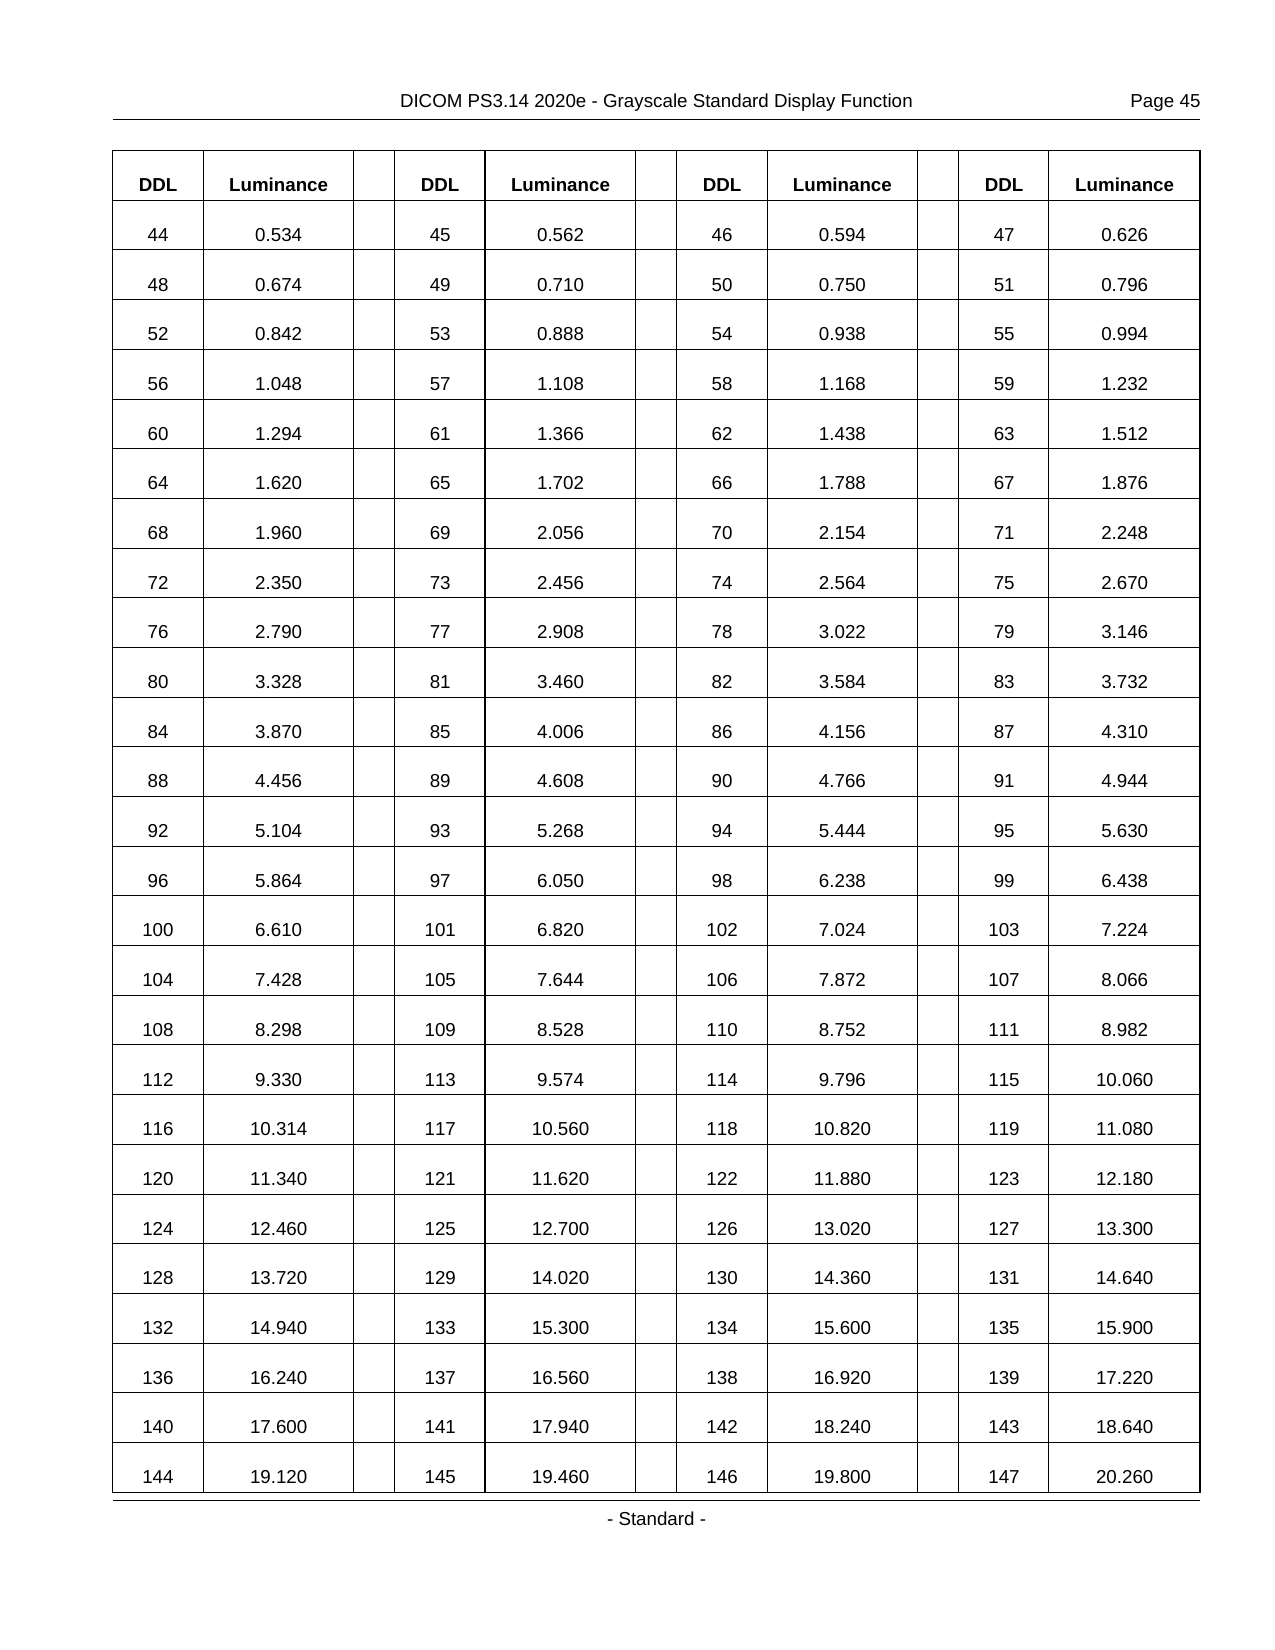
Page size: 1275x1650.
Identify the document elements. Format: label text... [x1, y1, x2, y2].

table_cell 10.560 [486, 1095, 635, 1144]
table_cell 145 [395, 1443, 484, 1492]
table_cell [354, 896, 394, 945]
table_cell 144 [113, 1443, 203, 1492]
table_cell 83 [959, 648, 1048, 697]
table_cell 13.020 [768, 1195, 917, 1243]
table_cell 51 [959, 250, 1048, 299]
table_cell 15.300 [486, 1294, 635, 1342]
table_header DDL [395, 151, 484, 200]
table_cell [636, 797, 676, 846]
table_cell [636, 847, 676, 895]
table_cell [918, 648, 958, 697]
table_cell 58 [677, 350, 767, 398]
table_cell 4.608 [486, 747, 635, 796]
table_cell 3.460 [486, 648, 635, 697]
table_cell 114 [677, 1045, 767, 1094]
table_cell [354, 996, 394, 1044]
table_cell 14.640 [1049, 1244, 1199, 1293]
table_cell 52 [113, 300, 203, 349]
table_cell [918, 1294, 958, 1342]
table_header DDL [959, 151, 1048, 200]
table_cell 123 [959, 1145, 1048, 1193]
table_cell 19.120 [204, 1443, 353, 1492]
table_cell 6.610 [204, 896, 353, 945]
table_cell 92 [113, 797, 203, 846]
table_cell 147 [959, 1443, 1048, 1492]
table_cell 11.080 [1049, 1095, 1199, 1144]
table_cell [918, 1244, 958, 1293]
table_cell 1.048 [204, 350, 353, 398]
table_header [354, 151, 394, 200]
table_cell 59 [959, 350, 1048, 398]
table_cell [354, 1145, 394, 1193]
table_cell [918, 1443, 958, 1492]
table_cell 108 [113, 996, 203, 1044]
table_cell [354, 499, 394, 547]
table_cell [354, 946, 394, 995]
table_cell 7.428 [204, 946, 353, 995]
table_cell 0.994 [1049, 300, 1199, 349]
table_cell 49 [395, 250, 484, 299]
table_cell 2.154 [768, 499, 917, 547]
table_cell 1.788 [768, 449, 917, 498]
table_header Luminance [768, 151, 917, 200]
table_cell 78 [677, 598, 767, 647]
table_cell 118 [677, 1095, 767, 1144]
table_cell 19.460 [486, 1443, 635, 1492]
table_cell 14.360 [768, 1244, 917, 1293]
table_cell 99 [959, 847, 1048, 895]
table_cell 1.620 [204, 449, 353, 498]
table_cell 3.146 [1049, 598, 1199, 647]
table_cell 137 [395, 1344, 484, 1392]
table_cell 1.366 [486, 400, 635, 448]
table_cell 101 [395, 896, 484, 945]
table_cell 5.630 [1049, 797, 1199, 846]
table_cell [918, 1195, 958, 1243]
table_cell [636, 350, 676, 398]
table_cell 12.700 [486, 1195, 635, 1243]
table_cell [636, 1294, 676, 1342]
table_cell 6.050 [486, 847, 635, 895]
table_cell 65 [395, 449, 484, 498]
table_cell 111 [959, 996, 1048, 1044]
table_cell [354, 1393, 394, 1442]
table_cell 90 [677, 747, 767, 796]
table_cell [918, 1145, 958, 1193]
table_cell 122 [677, 1145, 767, 1193]
table_cell 7.872 [768, 946, 917, 995]
table_cell 94 [677, 797, 767, 846]
table_cell 2.456 [486, 549, 635, 597]
table_cell 14.020 [486, 1244, 635, 1293]
table_cell [918, 1095, 958, 1144]
table_cell 7.224 [1049, 896, 1199, 945]
table_cell 0.842 [204, 300, 353, 349]
table_cell [354, 449, 394, 498]
table_cell 69 [395, 499, 484, 547]
table_cell [636, 1393, 676, 1442]
table_cell 8.982 [1049, 996, 1199, 1044]
table_cell [354, 1195, 394, 1243]
table_cell 80 [113, 648, 203, 697]
table_cell [354, 300, 394, 349]
table_cell 112 [113, 1045, 203, 1094]
table_cell [918, 896, 958, 945]
table_cell [918, 499, 958, 547]
table_cell 0.938 [768, 300, 917, 349]
table_cell 46 [677, 201, 767, 249]
table_cell 11.340 [204, 1145, 353, 1193]
table_cell [918, 847, 958, 895]
table_cell 12.460 [204, 1195, 353, 1243]
table_cell 81 [395, 648, 484, 697]
table_cell 126 [677, 1195, 767, 1243]
table_cell 45 [395, 201, 484, 249]
table_cell 56 [113, 350, 203, 398]
table_cell 2.056 [486, 499, 635, 547]
table_cell [354, 847, 394, 895]
table_cell [354, 1443, 394, 1492]
table_cell 134 [677, 1294, 767, 1342]
table_cell 16.240 [204, 1344, 353, 1392]
table_cell 82 [677, 648, 767, 697]
table_cell 95 [959, 797, 1048, 846]
table_cell [636, 896, 676, 945]
table_cell 96 [113, 847, 203, 895]
table_cell [636, 598, 676, 647]
table_header Luminance [204, 151, 353, 200]
table_cell [354, 797, 394, 846]
table_cell [354, 747, 394, 796]
table_cell 93 [395, 797, 484, 846]
table_cell 17.220 [1049, 1344, 1199, 1392]
table_cell [636, 250, 676, 299]
table_cell [636, 1443, 676, 1492]
table_cell 102 [677, 896, 767, 945]
table_cell 64 [113, 449, 203, 498]
table_cell [636, 1244, 676, 1293]
table_cell 48 [113, 250, 203, 299]
table_cell 15.600 [768, 1294, 917, 1342]
table_cell [354, 598, 394, 647]
table_cell 4.310 [1049, 698, 1199, 746]
table_cell 12.180 [1049, 1145, 1199, 1193]
table_cell 0.562 [486, 201, 635, 249]
table_cell 125 [395, 1195, 484, 1243]
table_cell [636, 1045, 676, 1094]
table_cell 8.752 [768, 996, 917, 1044]
table_cell 110 [677, 996, 767, 1044]
table_cell [354, 250, 394, 299]
table_cell 10.314 [204, 1095, 353, 1144]
table_cell 113 [395, 1045, 484, 1094]
table_cell 117 [395, 1095, 484, 1144]
table_cell 9.574 [486, 1045, 635, 1094]
table_cell 3.870 [204, 698, 353, 746]
table_cell [636, 1195, 676, 1243]
table_cell [636, 400, 676, 448]
table_cell 17.600 [204, 1393, 353, 1442]
table_cell 14.940 [204, 1294, 353, 1342]
table_cell 16.560 [486, 1344, 635, 1392]
table_cell 70 [677, 499, 767, 547]
table_cell 53 [395, 300, 484, 349]
table_cell 4.006 [486, 698, 635, 746]
table_cell 13.720 [204, 1244, 353, 1293]
table_cell 17.940 [486, 1393, 635, 1442]
table_cell [636, 946, 676, 995]
table_cell [918, 250, 958, 299]
table_cell 55 [959, 300, 1048, 349]
table_header [636, 151, 676, 200]
table_cell 124 [113, 1195, 203, 1243]
table_cell 1.168 [768, 350, 917, 398]
table_cell 3.328 [204, 648, 353, 697]
table_cell 139 [959, 1344, 1048, 1392]
table_cell 50 [677, 250, 767, 299]
table_cell 54 [677, 300, 767, 349]
table_cell [918, 797, 958, 846]
table_cell 105 [395, 946, 484, 995]
table_cell [354, 1344, 394, 1392]
table_cell 1.702 [486, 449, 635, 498]
table_cell 6.438 [1049, 847, 1199, 895]
table_cell 91 [959, 747, 1048, 796]
table_cell 146 [677, 1443, 767, 1492]
table_cell [354, 549, 394, 597]
table_cell [918, 1045, 958, 1094]
table_cell 5.104 [204, 797, 353, 846]
table_cell 5.444 [768, 797, 917, 846]
table_cell [636, 698, 676, 746]
table_cell 119 [959, 1095, 1048, 1144]
table_cell 1.960 [204, 499, 353, 547]
table_cell [354, 400, 394, 448]
table_cell [354, 698, 394, 746]
table_cell 57 [395, 350, 484, 398]
table_cell 8.528 [486, 996, 635, 1044]
table_cell 120 [113, 1145, 203, 1193]
table_cell 100 [113, 896, 203, 945]
table_cell 8.298 [204, 996, 353, 1044]
table_cell 104 [113, 946, 203, 995]
table_cell 20.260 [1049, 1443, 1199, 1492]
table_cell 115 [959, 1045, 1048, 1094]
table_cell 130 [677, 1244, 767, 1293]
table_cell 86 [677, 698, 767, 746]
table_cell 4.766 [768, 747, 917, 796]
table_cell 9.330 [204, 1045, 353, 1094]
table_cell 60 [113, 400, 203, 448]
table_cell 6.820 [486, 896, 635, 945]
table_cell [636, 300, 676, 349]
table_cell 2.790 [204, 598, 353, 647]
table_cell 18.240 [768, 1393, 917, 1442]
table_cell 75 [959, 549, 1048, 597]
table_cell 0.796 [1049, 250, 1199, 299]
table_cell [636, 747, 676, 796]
table_cell [918, 549, 958, 597]
table_cell 128 [113, 1244, 203, 1293]
table_cell [354, 648, 394, 697]
table_cell 15.900 [1049, 1294, 1199, 1342]
table_cell 97 [395, 847, 484, 895]
table_cell [636, 648, 676, 697]
table_cell 62 [677, 400, 767, 448]
table_cell 131 [959, 1244, 1048, 1293]
table_cell 3.584 [768, 648, 917, 697]
table_cell 4.944 [1049, 747, 1199, 796]
table_cell 1.512 [1049, 400, 1199, 448]
table_cell 136 [113, 1344, 203, 1392]
table_cell 7.644 [486, 946, 635, 995]
table_cell 142 [677, 1393, 767, 1442]
table_cell 10.820 [768, 1095, 917, 1144]
table_cell 6.238 [768, 847, 917, 895]
table_cell 79 [959, 598, 1048, 647]
table_cell 0.710 [486, 250, 635, 299]
table_cell 2.670 [1049, 549, 1199, 597]
table_cell 127 [959, 1195, 1048, 1243]
table_cell 77 [395, 598, 484, 647]
table_cell 89 [395, 747, 484, 796]
table_cell 44 [113, 201, 203, 249]
table_cell 71 [959, 499, 1048, 547]
table_cell 0.594 [768, 201, 917, 249]
table_cell [918, 698, 958, 746]
table_cell [354, 1244, 394, 1293]
table_cell 132 [113, 1294, 203, 1342]
table_cell 84 [113, 698, 203, 746]
table_cell 63 [959, 400, 1048, 448]
table_cell 0.626 [1049, 201, 1199, 249]
table_cell [918, 1344, 958, 1392]
table_cell 3.732 [1049, 648, 1199, 697]
table_cell 67 [959, 449, 1048, 498]
table_cell [918, 300, 958, 349]
table_cell 140 [113, 1393, 203, 1442]
table_cell 10.060 [1049, 1045, 1199, 1094]
table_cell [918, 400, 958, 448]
table_cell [636, 996, 676, 1044]
table_cell [918, 350, 958, 398]
table_cell 116 [113, 1095, 203, 1144]
table_cell [354, 1294, 394, 1342]
table_cell 1.876 [1049, 449, 1199, 498]
table_cell [354, 350, 394, 398]
table_cell [354, 1095, 394, 1144]
table_cell 2.350 [204, 549, 353, 597]
table_cell 0.674 [204, 250, 353, 299]
table_cell 1.108 [486, 350, 635, 398]
table_cell 47 [959, 201, 1048, 249]
table_cell 4.456 [204, 747, 353, 796]
table_cell 18.640 [1049, 1393, 1199, 1442]
table_cell [918, 747, 958, 796]
table_cell 106 [677, 946, 767, 995]
table_cell [918, 598, 958, 647]
table_cell [636, 549, 676, 597]
table_cell 72 [113, 549, 203, 597]
table_cell 5.268 [486, 797, 635, 846]
table_cell 76 [113, 598, 203, 647]
table_cell 107 [959, 946, 1048, 995]
table_cell 2.564 [768, 549, 917, 597]
table_cell 11.880 [768, 1145, 917, 1193]
table_cell 9.796 [768, 1045, 917, 1094]
table_cell 1.438 [768, 400, 917, 448]
table_cell [918, 946, 958, 995]
table_cell [918, 996, 958, 1044]
table_cell 1.232 [1049, 350, 1199, 398]
table_cell 0.888 [486, 300, 635, 349]
table_cell 11.620 [486, 1145, 635, 1193]
table_cell 109 [395, 996, 484, 1044]
table_cell 5.864 [204, 847, 353, 895]
table_cell 98 [677, 847, 767, 895]
table_cell 66 [677, 449, 767, 498]
table_header DDL [677, 151, 767, 200]
table_cell 0.750 [768, 250, 917, 299]
table_cell 2.908 [486, 598, 635, 647]
table_cell 129 [395, 1244, 484, 1293]
table_cell [636, 499, 676, 547]
table_cell 74 [677, 549, 767, 597]
table_cell 121 [395, 1145, 484, 1193]
table_cell 8.066 [1049, 946, 1199, 995]
table_cell [636, 1095, 676, 1144]
table_cell [636, 1344, 676, 1392]
table_cell 16.920 [768, 1344, 917, 1392]
table_cell 103 [959, 896, 1048, 945]
table_cell 73 [395, 549, 484, 597]
table_cell [918, 1393, 958, 1442]
table_cell 1.294 [204, 400, 353, 448]
table_cell 2.248 [1049, 499, 1199, 547]
table_cell [354, 1045, 394, 1094]
table_cell 135 [959, 1294, 1048, 1342]
table_cell 88 [113, 747, 203, 796]
table_cell 3.022 [768, 598, 917, 647]
table_cell 141 [395, 1393, 484, 1442]
table_header DDL [113, 151, 203, 200]
table_cell [636, 449, 676, 498]
table_cell 68 [113, 499, 203, 547]
table_cell 61 [395, 400, 484, 448]
table_cell [354, 201, 394, 249]
table_header [918, 151, 958, 200]
table_cell 138 [677, 1344, 767, 1392]
table_cell 19.800 [768, 1443, 917, 1492]
table_cell 87 [959, 698, 1048, 746]
table_cell 0.534 [204, 201, 353, 249]
table_cell [918, 449, 958, 498]
table_cell 133 [395, 1294, 484, 1342]
table_header Luminance [486, 151, 635, 200]
table_cell 13.300 [1049, 1195, 1199, 1243]
table_cell [918, 201, 958, 249]
table_cell [636, 201, 676, 249]
table_cell 4.156 [768, 698, 917, 746]
table_cell [636, 1145, 676, 1193]
table_cell 143 [959, 1393, 1048, 1442]
table_cell 85 [395, 698, 484, 746]
table_header Luminance [1049, 151, 1199, 200]
table_cell 7.024 [768, 896, 917, 945]
